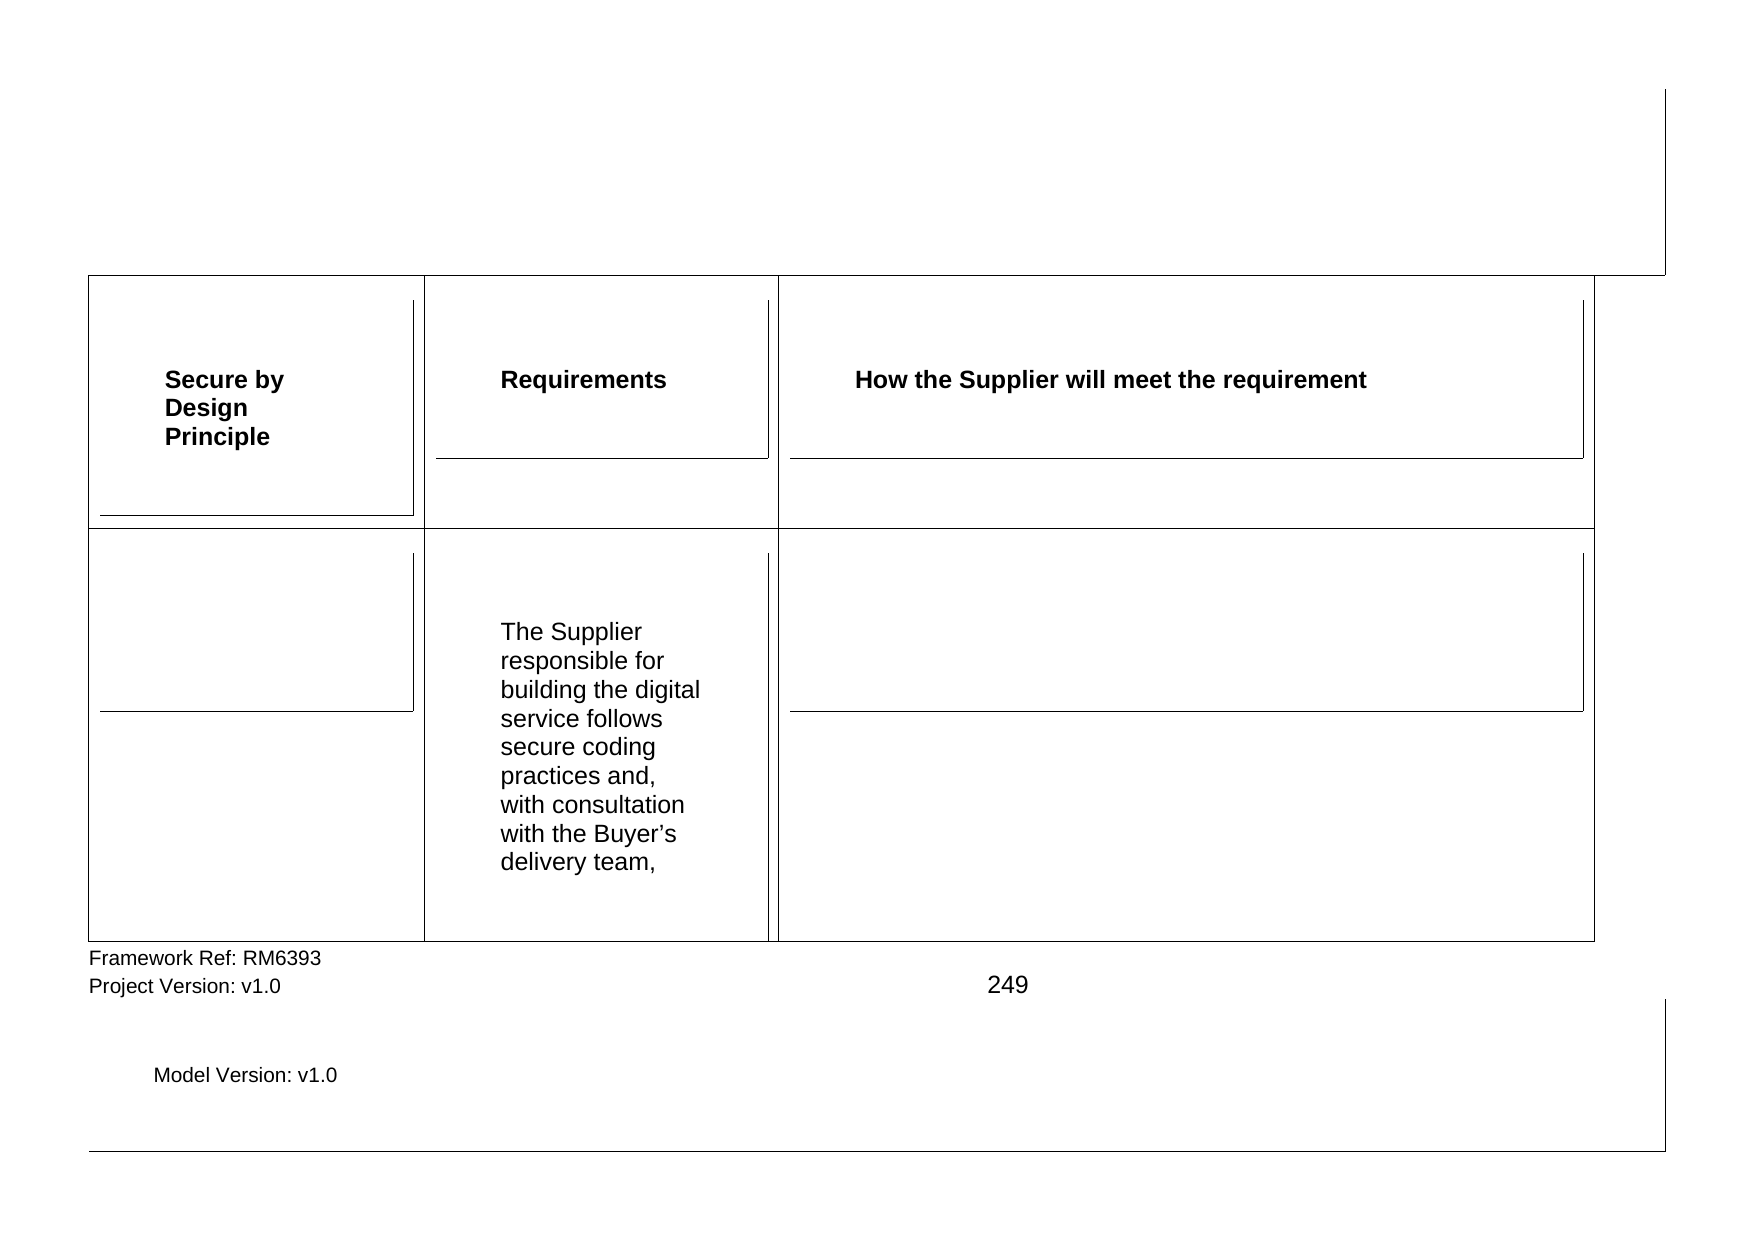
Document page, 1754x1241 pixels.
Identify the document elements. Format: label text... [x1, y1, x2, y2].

table_cell [779, 529, 1594, 941]
table_header How the Supplier will meet the requirement [779, 276, 1594, 528]
table_header Requirements [425, 276, 778, 528]
table_cell The Supplier responsible for building the digital service follows secure coding practices and, with consultation with the Buyer’s delivery team, [425, 529, 778, 941]
table_header Secure by Design Principle [89, 276, 424, 528]
table_cell [89, 529, 424, 941]
